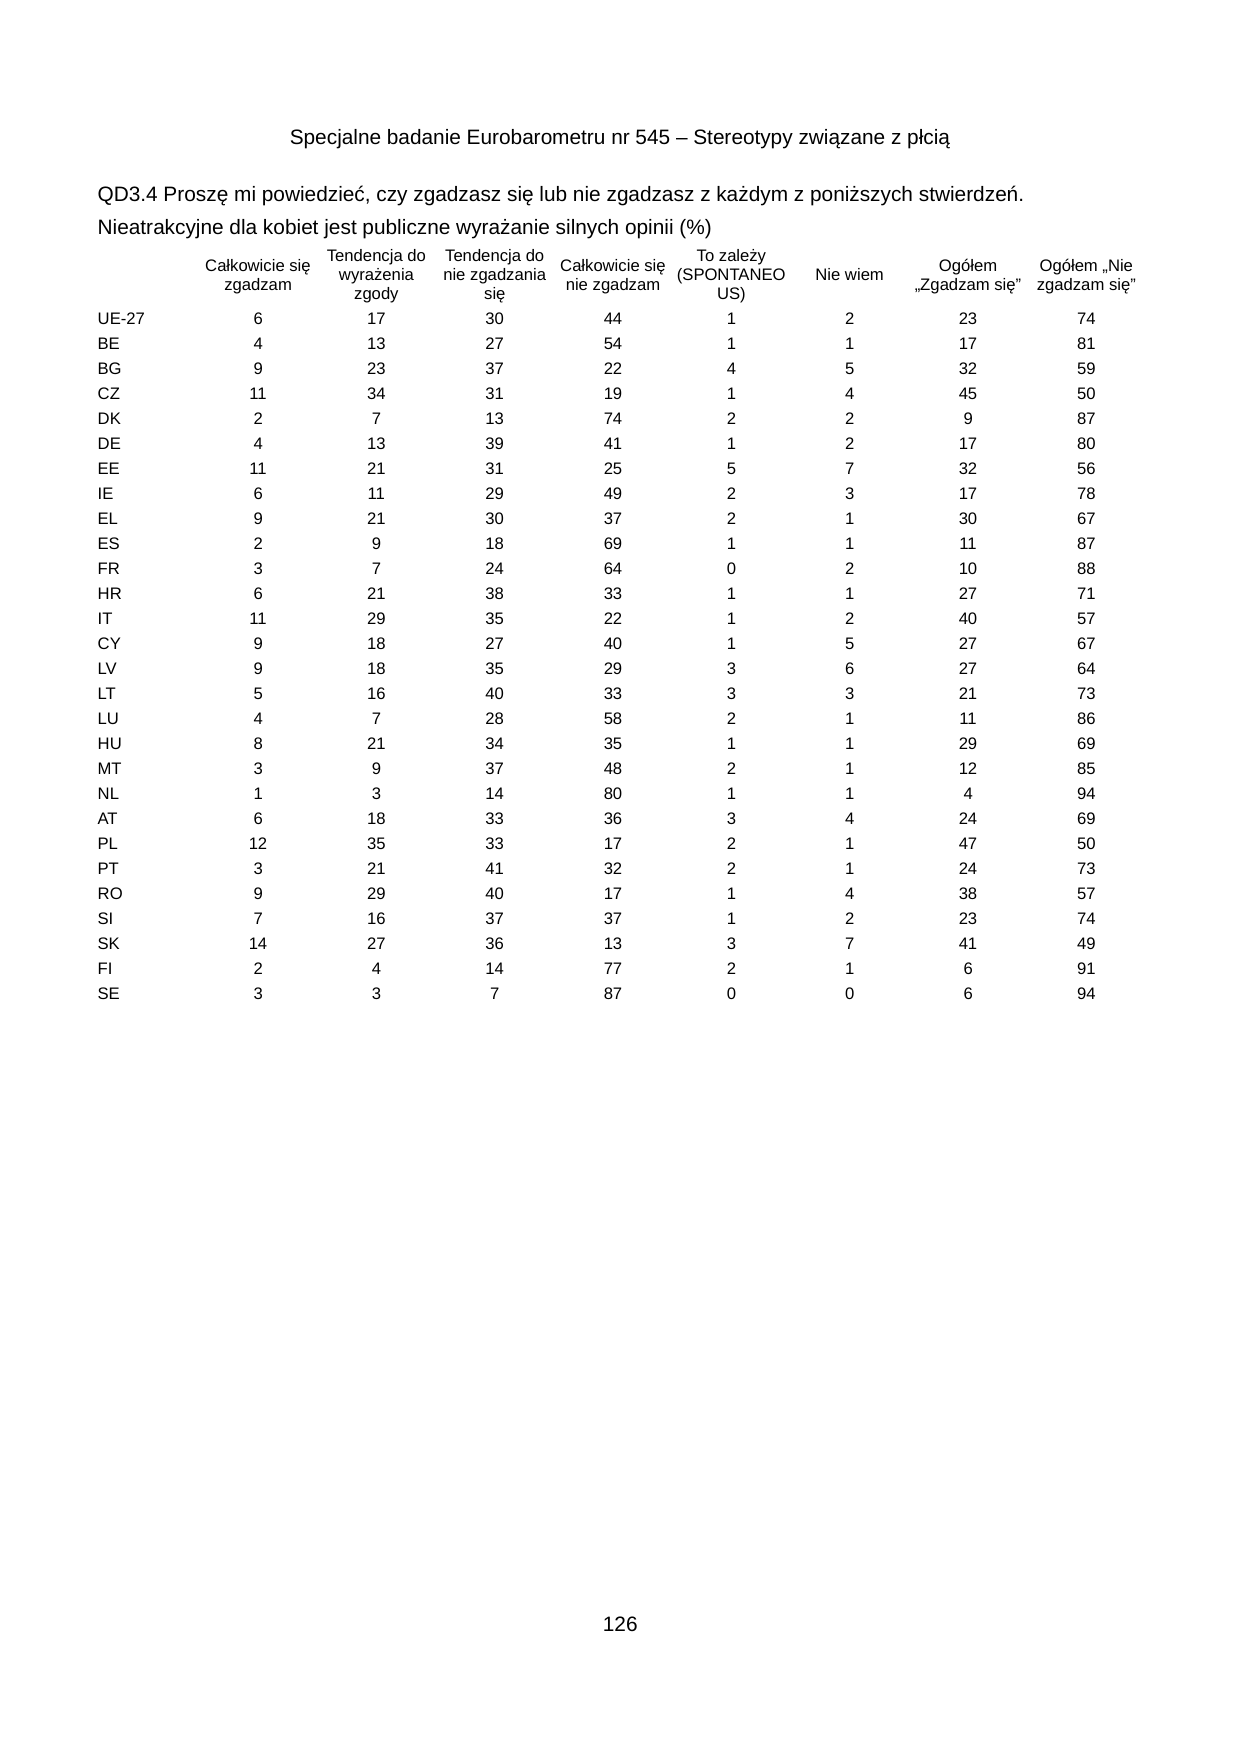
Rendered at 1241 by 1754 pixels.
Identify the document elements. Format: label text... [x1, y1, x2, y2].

table_cell 32 [909, 456, 1027, 481]
table_cell EE [95, 456, 199, 481]
table_cell 5 [790, 356, 909, 381]
table_cell 37 [435, 356, 554, 381]
table_cell 23 [909, 306, 1027, 331]
table_cell 48 [554, 756, 672, 781]
table_cell 17 [909, 331, 1027, 356]
table_cell 4 [790, 806, 909, 831]
table_cell EL [95, 506, 199, 531]
table_cell 14 [435, 781, 554, 806]
table_cell 1 [672, 731, 790, 756]
table_cell 1 [790, 831, 909, 856]
table_cell 1 [790, 331, 909, 356]
table_cell 2 [672, 856, 790, 881]
table_cell 87 [1027, 406, 1145, 431]
table_cell 28 [435, 706, 554, 731]
table_cell 6 [199, 581, 317, 606]
table_cell 9 [909, 406, 1027, 431]
table_cell IT [95, 606, 199, 631]
table_cell 80 [554, 781, 672, 806]
table_cell 69 [1027, 806, 1145, 831]
table_cell 3 [790, 481, 909, 506]
table_cell 27 [909, 631, 1027, 656]
table_cell LT [95, 681, 199, 706]
table_cell 64 [1027, 656, 1145, 681]
table_cell Tendencja do nie zgadzania się [435, 243, 554, 306]
table_cell DK [95, 406, 199, 431]
table_cell 3 [199, 981, 317, 1006]
table_cell 21 [909, 681, 1027, 706]
table_cell 18 [317, 631, 435, 656]
table_cell 12 [199, 831, 317, 856]
table_cell DE [95, 431, 199, 456]
table_cell 2 [199, 406, 317, 431]
table_cell 30 [435, 306, 554, 331]
table_cell 41 [554, 431, 672, 456]
table_cell 7 [199, 906, 317, 931]
table_cell 45 [909, 381, 1027, 406]
table_header QD3.4 Proszę mi powiedzieć, czy zgadzasz się lub nie zgadzasz z każdym z poniższych stwierdzeń. [95, 178, 1145, 210]
table_cell 38 [909, 881, 1027, 906]
table_cell 74 [554, 406, 672, 431]
table_cell 2 [790, 556, 909, 581]
table_cell 29 [317, 881, 435, 906]
table_cell 57 [1027, 881, 1145, 906]
table_cell BE [95, 331, 199, 356]
table_cell 40 [909, 606, 1027, 631]
table_cell 38 [435, 581, 554, 606]
table_cell 94 [1027, 981, 1145, 1006]
table_cell BG [95, 356, 199, 381]
table_cell 58 [554, 706, 672, 731]
table_cell 27 [435, 331, 554, 356]
table_cell 3 [672, 656, 790, 681]
table_cell 4 [790, 881, 909, 906]
table_cell 25 [554, 456, 672, 481]
table_cell 21 [317, 856, 435, 881]
table_cell 17 [554, 831, 672, 856]
table_cell 29 [909, 731, 1027, 756]
table_cell 1 [790, 706, 909, 731]
table_cell 1 [790, 506, 909, 531]
table_cell 5 [790, 631, 909, 656]
table_cell 3 [672, 806, 790, 831]
table_cell 81 [1027, 331, 1145, 356]
table_cell PL [95, 831, 199, 856]
table_cell CZ [95, 381, 199, 406]
table_cell 17 [317, 306, 435, 331]
table_cell 11 [199, 381, 317, 406]
table_cell 6 [199, 481, 317, 506]
table_cell 17 [554, 881, 672, 906]
table_cell PT [95, 856, 199, 881]
table_cell 1 [790, 956, 909, 981]
table_cell 3 [672, 681, 790, 706]
table_cell 1 [672, 581, 790, 606]
table_cell 27 [909, 656, 1027, 681]
table_cell 36 [435, 931, 554, 956]
table_cell 41 [435, 856, 554, 881]
table_cell 29 [317, 606, 435, 631]
table_cell 1 [199, 781, 317, 806]
table_cell 85 [1027, 756, 1145, 781]
table_cell 2 [672, 756, 790, 781]
table_cell 21 [317, 456, 435, 481]
table_cell 4 [199, 431, 317, 456]
table_cell 37 [554, 506, 672, 531]
table_cell 1 [790, 756, 909, 781]
table_cell SK [95, 931, 199, 956]
table_cell 31 [435, 456, 554, 481]
table_cell 9 [199, 506, 317, 531]
table_cell HR [95, 581, 199, 606]
table_cell 33 [554, 581, 672, 606]
table_cell 9 [199, 631, 317, 656]
table_cell 37 [435, 906, 554, 931]
table_cell 5 [199, 681, 317, 706]
table_cell 87 [1027, 531, 1145, 556]
table_cell 13 [554, 931, 672, 956]
table_cell 78 [1027, 481, 1145, 506]
table_cell 7 [317, 556, 435, 581]
table_cell 21 [317, 731, 435, 756]
table_cell 39 [435, 431, 554, 456]
table_cell 0 [672, 556, 790, 581]
table_cell 77 [554, 956, 672, 981]
table_cell 32 [554, 856, 672, 881]
table_cell IE [95, 481, 199, 506]
table_cell Nie wiem [790, 243, 909, 306]
table_cell 40 [554, 631, 672, 656]
table_cell 36 [554, 806, 672, 831]
table_cell 2 [790, 306, 909, 331]
table_cell 11 [199, 606, 317, 631]
table_cell 33 [435, 831, 554, 856]
table_cell 18 [435, 531, 554, 556]
table_cell 2 [672, 831, 790, 856]
table_cell 13 [317, 331, 435, 356]
table_cell 4 [317, 956, 435, 981]
table_cell 69 [554, 531, 672, 556]
table_cell 35 [435, 606, 554, 631]
table_cell 7 [435, 981, 554, 1006]
table_cell 1 [672, 431, 790, 456]
table_cell 11 [909, 531, 1027, 556]
table_cell 2 [199, 956, 317, 981]
table_cell 2 [672, 406, 790, 431]
table_cell MT [95, 756, 199, 781]
table_cell 10 [909, 556, 1027, 581]
table_cell 2 [672, 706, 790, 731]
table_cell 41 [909, 931, 1027, 956]
table_cell 1 [672, 531, 790, 556]
table_cell 69 [1027, 731, 1145, 756]
table_cell 21 [317, 506, 435, 531]
table_cell FR [95, 556, 199, 581]
table_cell 4 [199, 706, 317, 731]
table_cell 1 [790, 781, 909, 806]
table_cell 2 [672, 956, 790, 981]
table_cell 27 [435, 631, 554, 656]
table_cell 50 [1027, 381, 1145, 406]
table_cell 24 [909, 806, 1027, 831]
table_cell 2 [790, 431, 909, 456]
table_cell 91 [1027, 956, 1145, 981]
table_cell LU [95, 706, 199, 731]
table_cell Całkowicie się zgadzam [199, 243, 317, 306]
table_cell 88 [1027, 556, 1145, 581]
table_cell 24 [435, 556, 554, 581]
table_cell AT [95, 806, 199, 831]
table_cell 94 [1027, 781, 1145, 806]
table_cell 24 [909, 856, 1027, 881]
table_cell Całkowicie się nie zgadzam [554, 243, 672, 306]
table_cell 3 [199, 556, 317, 581]
table_cell 1 [672, 381, 790, 406]
table_cell 74 [1027, 906, 1145, 931]
table_cell 1 [790, 856, 909, 881]
table_cell 54 [554, 331, 672, 356]
table_cell 4 [790, 381, 909, 406]
table_cell 14 [199, 931, 317, 956]
table_cell 22 [554, 356, 672, 381]
table_cell CY [95, 631, 199, 656]
table_cell 86 [1027, 706, 1145, 731]
table_cell 9 [317, 756, 435, 781]
table_cell 21 [317, 581, 435, 606]
table_cell 1 [790, 581, 909, 606]
table_cell 17 [909, 431, 1027, 456]
table_cell 7 [317, 406, 435, 431]
table_cell 50 [1027, 831, 1145, 856]
table_cell 3 [317, 981, 435, 1006]
table_cell 2 [672, 506, 790, 531]
table_cell 18 [317, 806, 435, 831]
table_cell 19 [554, 381, 672, 406]
table_cell FI [95, 956, 199, 981]
table_cell 16 [317, 681, 435, 706]
table_cell 67 [1027, 631, 1145, 656]
table_cell 18 [317, 656, 435, 681]
table_cell 35 [317, 831, 435, 856]
table_cell 1 [672, 631, 790, 656]
table_cell 13 [435, 406, 554, 431]
table_cell 29 [435, 481, 554, 506]
table_cell 22 [554, 606, 672, 631]
table_cell NL [95, 781, 199, 806]
table_cell 13 [317, 431, 435, 456]
table_cell 17 [909, 481, 1027, 506]
table_cell 64 [554, 556, 672, 581]
table_cell 67 [1027, 506, 1145, 531]
table_cell 14 [435, 956, 554, 981]
table_cell 7 [317, 706, 435, 731]
table_cell 3 [199, 856, 317, 881]
table_cell 3 [199, 756, 317, 781]
table_cell RO [95, 881, 199, 906]
table_cell 33 [435, 806, 554, 831]
table_cell 9 [199, 356, 317, 381]
table_cell 40 [435, 681, 554, 706]
table_cell 34 [317, 381, 435, 406]
table_cell 2 [199, 531, 317, 556]
table_cell 4 [909, 781, 1027, 806]
table_cell 29 [554, 656, 672, 681]
table_cell [95, 243, 199, 306]
table_cell 11 [199, 456, 317, 481]
table_cell 44 [554, 306, 672, 331]
table_cell 35 [435, 656, 554, 681]
table_cell 71 [1027, 581, 1145, 606]
table_cell 3 [790, 681, 909, 706]
table_cell 3 [317, 781, 435, 806]
table_cell 9 [317, 531, 435, 556]
table_cell To zależy (SPONTANEOUS) [672, 243, 790, 306]
table_cell Ogółem „Zgadzam się” [909, 243, 1027, 306]
table_cell 49 [554, 481, 672, 506]
table_cell 1 [672, 306, 790, 331]
table_cell 7 [790, 931, 909, 956]
table_cell 4 [199, 331, 317, 356]
table_cell 74 [1027, 306, 1145, 331]
table_cell 5 [672, 456, 790, 481]
table_cell 2 [790, 406, 909, 431]
table_cell 6 [909, 956, 1027, 981]
table_cell 27 [317, 931, 435, 956]
table_cell 16 [317, 906, 435, 931]
table_cell 1 [790, 531, 909, 556]
table_cell SE [95, 981, 199, 1006]
table_cell 1 [672, 906, 790, 931]
table_cell 56 [1027, 456, 1145, 481]
table_cell 34 [435, 731, 554, 756]
table_cell 11 [317, 481, 435, 506]
table_cell 12 [909, 756, 1027, 781]
table_cell 23 [909, 906, 1027, 931]
table_cell 30 [435, 506, 554, 531]
table_cell Nieatrakcyjne dla kobiet jest publiczne wyrażanie silnych opinii (%) [95, 210, 1145, 243]
table_cell 6 [199, 306, 317, 331]
table_cell 6 [199, 806, 317, 831]
table_cell 37 [435, 756, 554, 781]
table_cell 35 [554, 731, 672, 756]
table_cell 11 [909, 706, 1027, 731]
table_cell 40 [435, 881, 554, 906]
table_cell HU [95, 731, 199, 756]
table_cell 27 [909, 581, 1027, 606]
table_cell 0 [790, 981, 909, 1006]
table_cell 87 [554, 981, 672, 1006]
table_cell LV [95, 656, 199, 681]
table_cell 0 [672, 981, 790, 1006]
table_cell 9 [199, 656, 317, 681]
table_cell 23 [317, 356, 435, 381]
table_cell 6 [790, 656, 909, 681]
table_cell 73 [1027, 856, 1145, 881]
table_cell Ogółem „Nie zgadzam się” [1027, 243, 1145, 306]
table_cell SI [95, 906, 199, 931]
table_cell 4 [672, 356, 790, 381]
table_cell 59 [1027, 356, 1145, 381]
table_cell 31 [435, 381, 554, 406]
table_cell 2 [672, 481, 790, 506]
table_cell 30 [909, 506, 1027, 531]
table_cell 2 [790, 606, 909, 631]
table_cell 7 [790, 456, 909, 481]
table_cell 3 [672, 931, 790, 956]
table_cell 80 [1027, 431, 1145, 456]
table_cell 37 [554, 906, 672, 931]
table_cell 47 [909, 831, 1027, 856]
table_cell 1 [672, 606, 790, 631]
table_cell 1 [790, 731, 909, 756]
table_cell 49 [1027, 931, 1145, 956]
table_cell Tendencja do wyrażenia zgody [317, 243, 435, 306]
table_cell 32 [909, 356, 1027, 381]
table_cell 57 [1027, 606, 1145, 631]
table_cell 1 [672, 881, 790, 906]
table_cell 1 [672, 331, 790, 356]
table_cell 73 [1027, 681, 1145, 706]
table_cell 1 [672, 781, 790, 806]
table_cell 9 [199, 881, 317, 906]
table_cell 2 [790, 906, 909, 931]
table_cell 6 [909, 981, 1027, 1006]
table_cell 33 [554, 681, 672, 706]
table_cell 8 [199, 731, 317, 756]
table_cell ES [95, 531, 199, 556]
table_cell UE-27 [95, 306, 199, 331]
